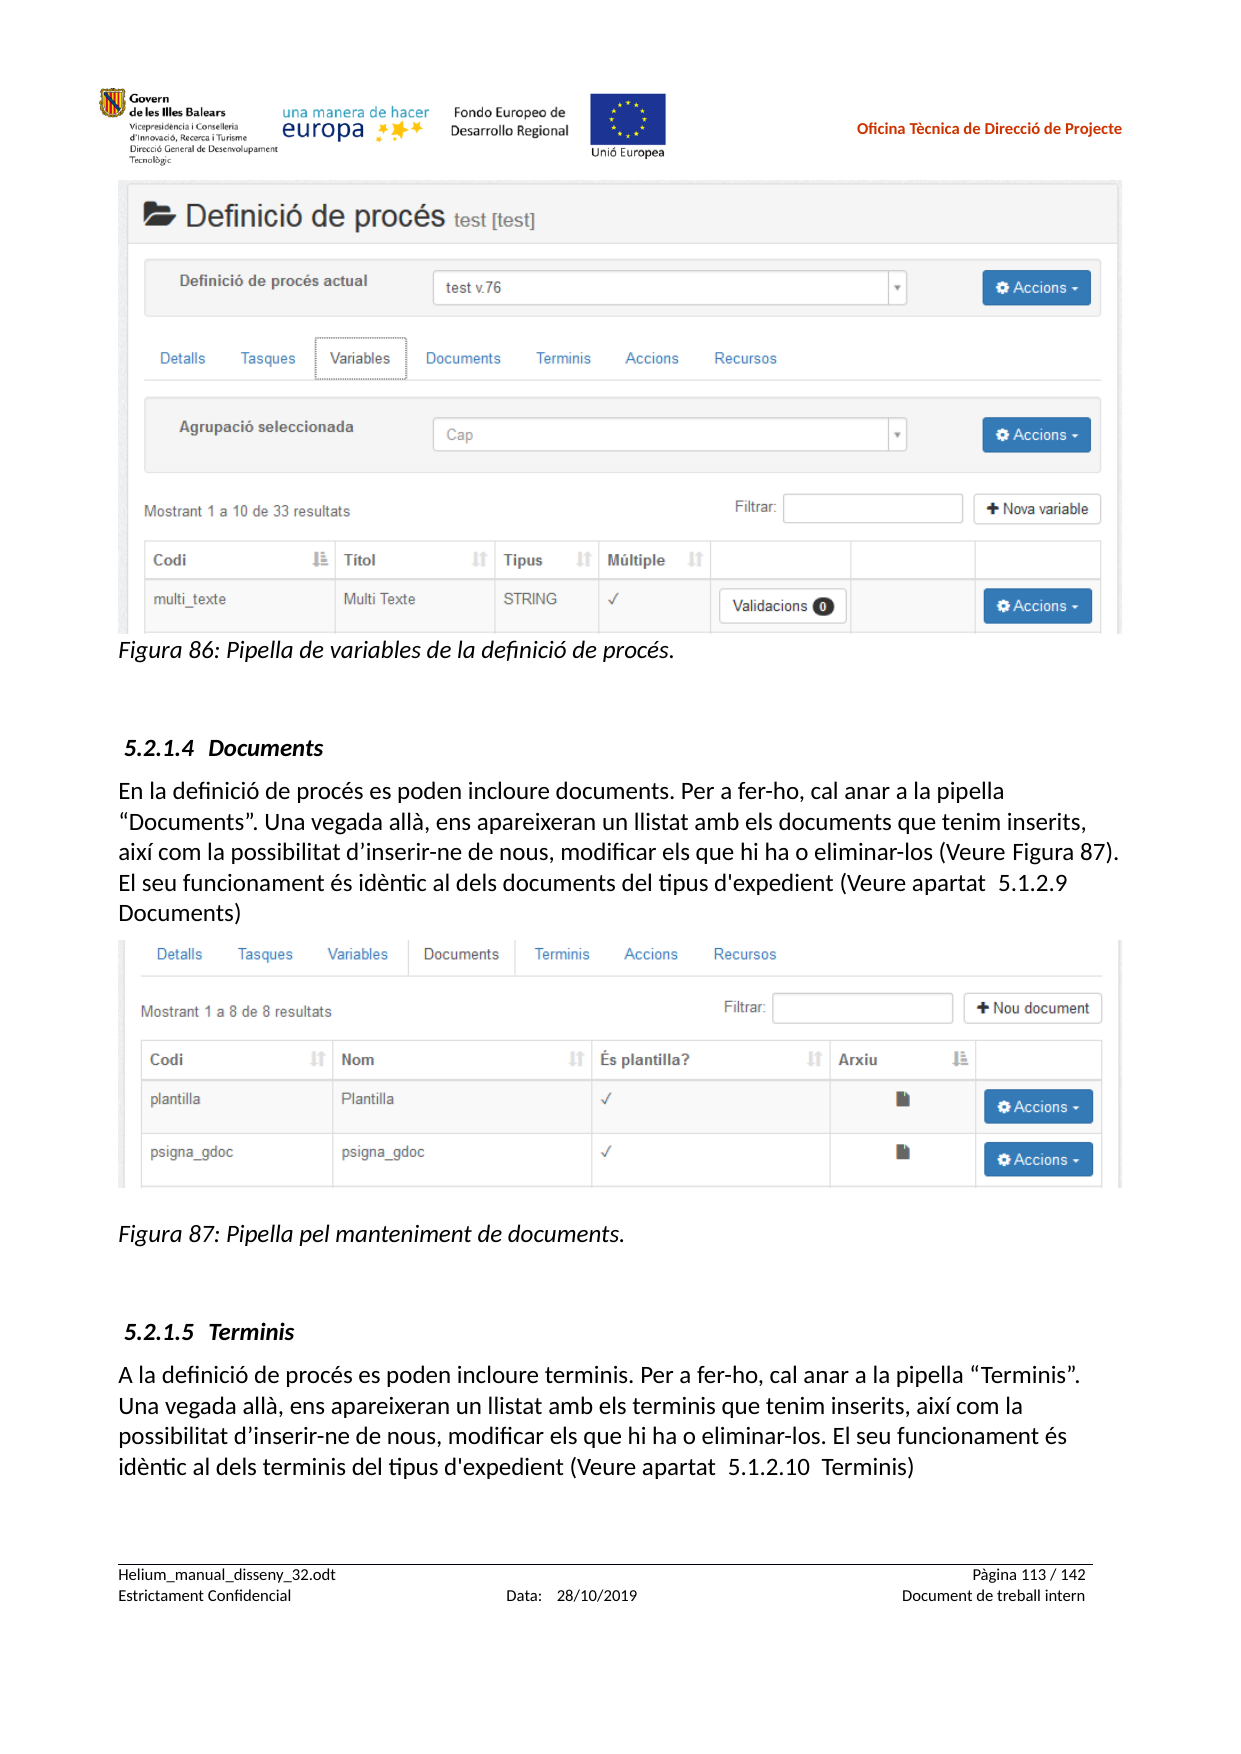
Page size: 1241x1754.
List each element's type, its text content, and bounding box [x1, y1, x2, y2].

picture [118, 940, 1123, 1188]
text A la definició de procés es poden incloure terminis. Per a fer-ho, cal anar a la pipella “Terminis”. Una vegada allà, ens apareixeran un llistat amb els terminis que tenim inserits, així com la possibilitat d’inserir-ne de nous, modificar els que hi ha o eliminar-los. El seu funcionament és idèntic al dels terminis del tipus d'expedient (Veure apartat 5.1.2.10 Terminis) [118, 1359, 1122, 1482]
text Figura 86: Pipella de variables de la definició de procés. [118, 634, 1122, 664]
text Figura 87: Pipella pel manteniment de documents. [118, 1188, 1122, 1249]
picture [118, 180, 1123, 634]
picture [99, 87, 668, 166]
subtitle Documents [118, 732, 1122, 763]
subtitle Terminis [118, 1317, 1122, 1347]
text En la definició de procés es poden incloure documents. Per a fer-ho, cal anar a la pipella “Documents”. Una vegada allà, ens apareixeran un llistat amb els documents que tenim inserits, així com la possibilitat d’inserir-ne de nous, modificar els que hi ha o eliminar-los (Veure Figura 87). El seu funcionament és idèntic al dels documents del tipus d'expedient (Veure apartat 5.1.2.9 Documents) [118, 775, 1122, 928]
